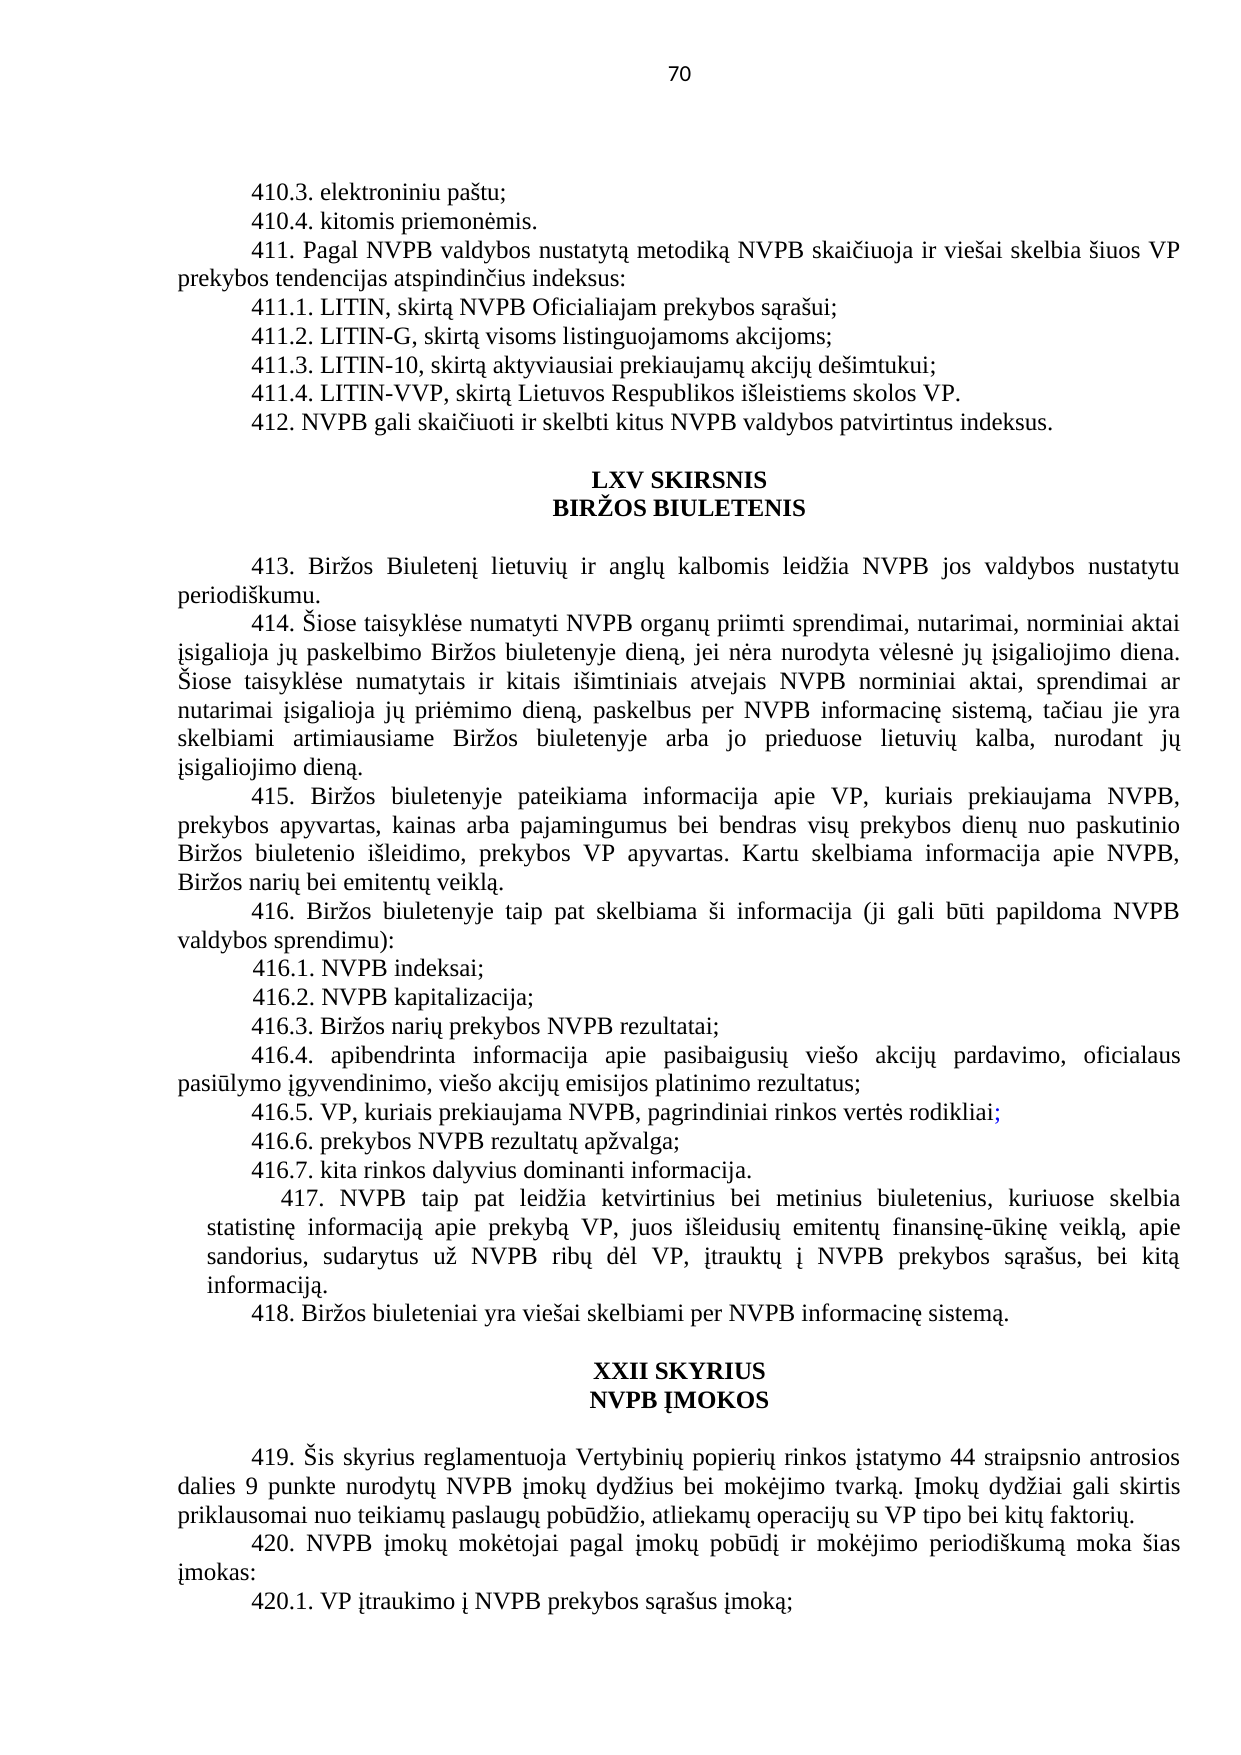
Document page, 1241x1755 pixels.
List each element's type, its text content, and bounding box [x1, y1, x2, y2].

text 416.5. VP, kuriais prekiaujama NVPB, pagrindiniai rinkos vertės rodikliai; [177, 1097, 1181, 1126]
text 410.3. elektroniniu paštu; [177, 177, 1181, 206]
text LXV SKIRSNIS [177, 465, 1181, 493]
text 416. Biržos biuletenyje taip pat skelbiama ši informacija (ji gali būti papildoma NVPB valdybos sprendimu): [177, 896, 1181, 953]
text 411.1. LITIN, skirtą NVPB Oficialiajam prekybos sąrašui; [177, 292, 1181, 321]
text 414. Šiose taisyklėse numatyti NVPB organų priimti sprendimai, nutarimai, norminiai aktai įsigalioja jų paskelbimo Biržos biuletenyje dieną, jei nėra nurodyta vėlesnė jų įsigaliojimo diena. Šiose taisyklėse numatytais ir kitais išimtiniais atvejais NVPB norminiai aktai, sprendimai ar nutarimai įsigalioja jų priėmimo dieną, paskelbus per NVPB informacinę sistemą, tačiau jie yra skelbiami artimiausiame Biržos biuletenyje arba jo prieduose lietuvių kalba, nurodant jų įsigaliojimo dieną. [177, 608, 1181, 781]
text 411.3. LITIN-10, skirtą aktyviausiai prekiaujamų akcijų dešimtukui; [177, 350, 1181, 378]
text 412. NVPB gali skaičiuoti ir skelbti kitus NVPB valdybos patvirtintus indeksus. [177, 407, 1181, 436]
text 417. NVPB taip pat leidžia ketvirtinius bei metinius biuletenius, kuriuose skelbia statistinę informaciją apie prekybą VP, juos išleidusių emitentų finansinę-ūkinę veiklą, apie sandorius, sudarytus už NVPB ribų dėl VP, įtrauktų į NVPB prekybos sąrašus, bei kitą informaciją. [207, 1183, 1181, 1298]
text NVPB ĮMOKOS [177, 1385, 1181, 1413]
text 411. Pagal NVPB valdybos nustatytą metodiką NVPB skaičiuoja ir viešai skelbia šiuos VP prekybos tendencijas atspindinčius indeksus: [177, 235, 1181, 292]
text 416.1. NVPB indeksai; [177, 953, 1181, 982]
text 416.2. NVPB kapitalizacija; [177, 982, 1181, 1011]
text 416.7. kita rinkos dalyvius dominanti informacija. [177, 1155, 1181, 1183]
text 416.6. prekybos NVPB rezultatų apžvalga; [177, 1126, 1181, 1155]
text 415. Biržos biuletenyje pateikiama informacija apie VP, kuriais prekiaujama NVPB, prekybos apyvartas, kainas arba pajamingumus bei bendras visų prekybos dienų nuo paskutinio Biržos biuletenio išleidimo, prekybos VP apyvartas. Kartu skelbiama informacija apie NVPB, Biržos narių bei emitentų veiklą. [177, 781, 1181, 896]
text 416.4. apibendrinta informacija apie pasibaigusių viešo akcijų pardavimo, oficialaus pasiūlymo įgyvendinimo, viešo akcijų emisijos platinimo rezultatus; [177, 1040, 1181, 1097]
text 420. NVPB įmokų mokėtojai pagal įmokų pobūdį ir mokėjimo periodiškumą moka šias įmokas: [177, 1528, 1181, 1586]
text 418. Biržos biuleteniai yra viešai skelbiami per NVPB informacinę sistemą. [177, 1298, 1181, 1327]
text 411.4. LITIN-VVP, skirtą Lietuvos Respublikos išleistiems skolos VP. [177, 378, 1181, 407]
text BIRŽOS BIULETENIS [177, 493, 1181, 522]
text XXII SKYRIUS [177, 1356, 1181, 1385]
text 411.2. LITIN-G, skirtą visoms listinguojamoms akcijoms; [177, 321, 1181, 350]
text 419. Šis skyrius reglamentuoja Vertybinių popierių rinkos įstatymo 44 straipsnio antrosios dalies 9 punkte nurodytų NVPB įmokų dydžius bei mokėjimo tvarką. Įmokų dydžiai gali skirtis priklausomai nuo teikiamų paslaugų pobūdžio, atliekamų operacijų su VP tipo bei kitų faktorių. [177, 1442, 1181, 1528]
text 416.3. Biržos narių prekybos NVPB rezultatai; [177, 1011, 1181, 1040]
text 410.4. kitomis priemonėmis. [177, 206, 1181, 235]
text 413. Biržos Biuletenį lietuvių ir anglų kalbomis leidžia NVPB jos valdybos nustatytu periodiškumu. [177, 551, 1181, 608]
text 420.1. VP įtraukimo į NVPB prekybos sąrašus įmoką; [177, 1586, 1181, 1615]
